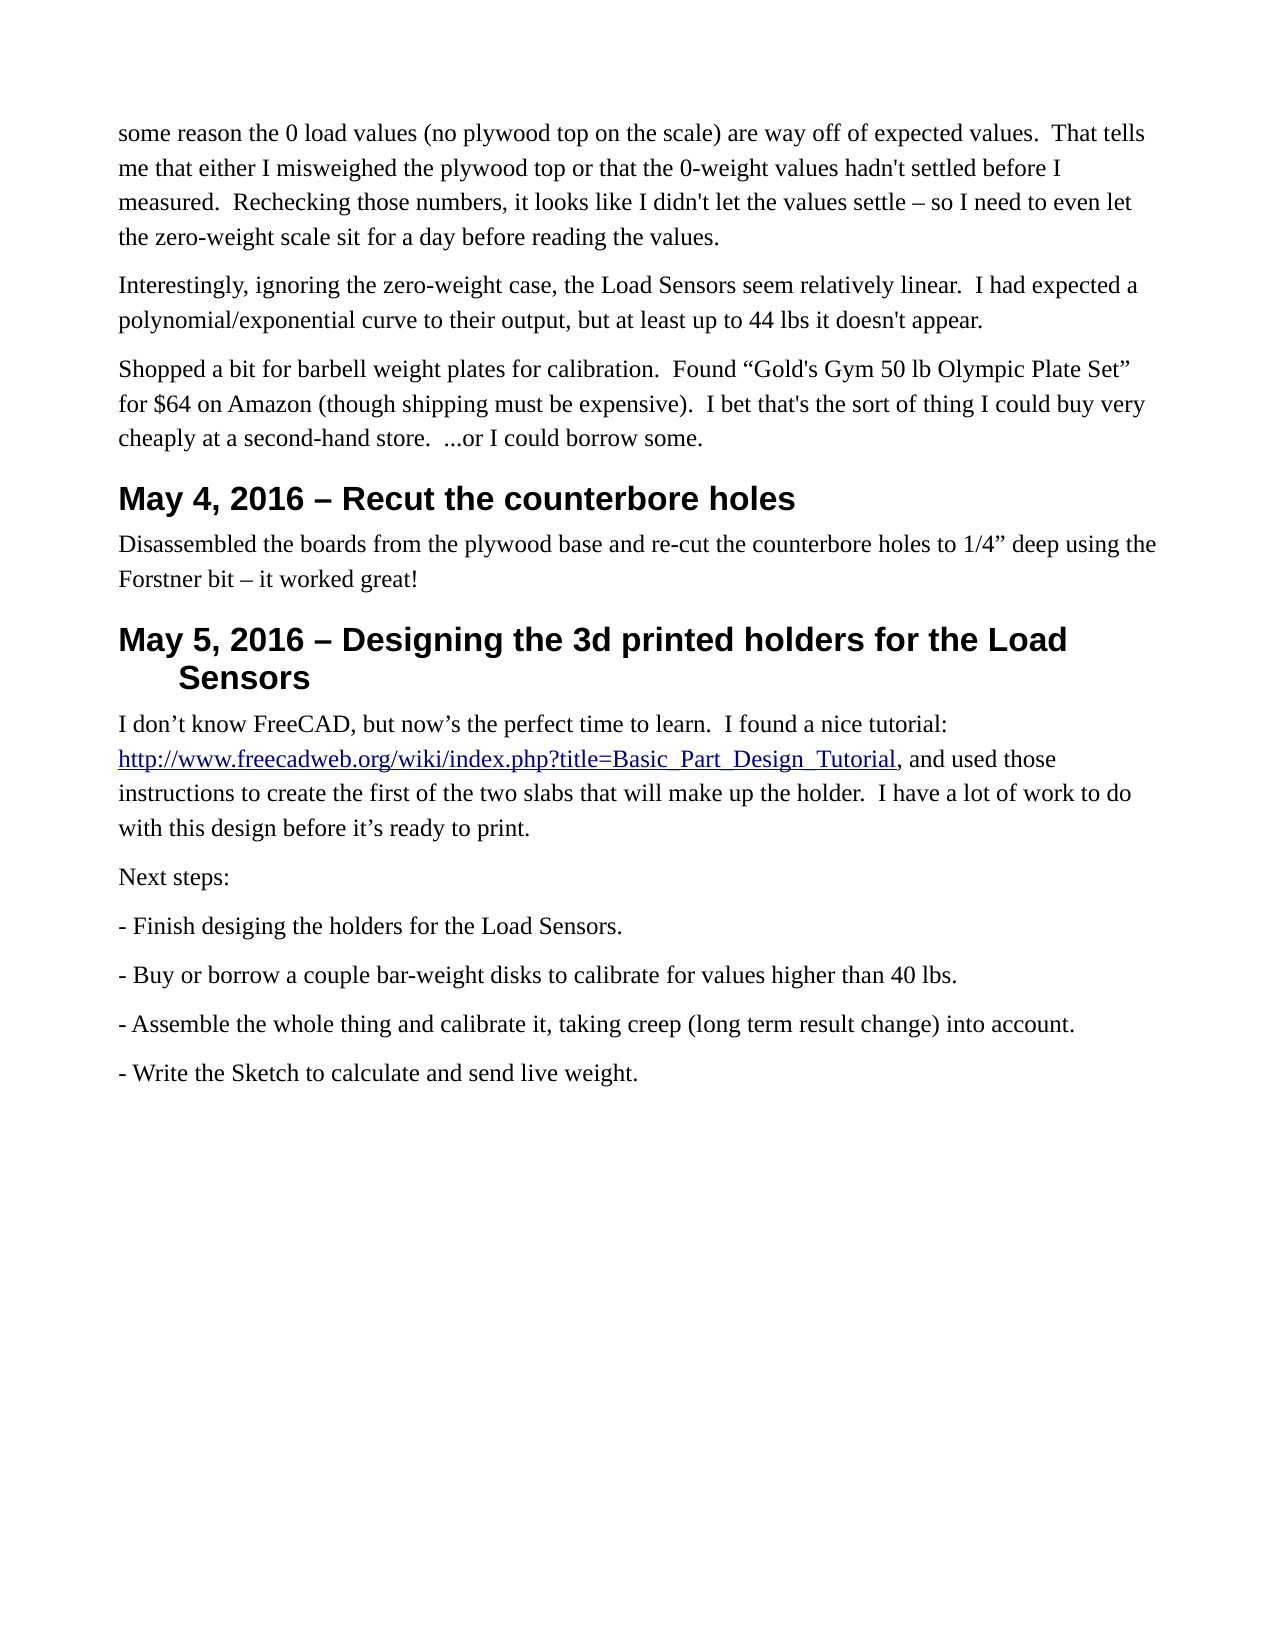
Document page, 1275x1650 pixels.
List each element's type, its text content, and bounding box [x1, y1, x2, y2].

subtitle May 4, 2016 – Recut the counterbore holes [118, 478, 1157, 517]
text Disassembled the boards from the plywood base and re-cut the counterbore holes to 1/4” deep using the Forstner bit – it worked great! [118, 529, 1157, 593]
text Shopped a bit for barbell weight plates for calibration. Found “Gold's Gym 50 lb Olympic Plate Set” for $64 on Amazon (though shipping must be expensive). I bet that's the sort of thing I could buy very cheaply at a second-hand store. ...or I could borrow some. [118, 354, 1157, 452]
text - Finish desiging the holders for the Load Sensors. [118, 911, 1157, 939]
text - Buy or borrow a couple bar-weight disks to calibrate for values higher than 40 lbs. [118, 960, 1157, 988]
text - Assemble the whole thing and calibrate it, taking creep (long term result change) into account. [118, 1009, 1157, 1038]
text some reason the 0 load values (no plywood top on the scale) are way off of expected values. That tells me that either I misweighed the plywood top or that the 0-weight values hadn't settled before I measured. Rechecking those numbers, it looks like I didn't let the values settle – so I need to even let the zero-weight scale sit for a day before reading the values. [118, 118, 1157, 250]
text Interestingly, ignoring the zero-weight case, the Load Sensors seem relatively linear. I had expected a polynomial/exponential curve to their output, but at least up to 44 lbs it doesn't appear. [118, 271, 1157, 334]
subtitle May 5, 2016 – Designing the 3d printed holders for the Load Sensors [118, 619, 1157, 697]
text Next steps: [118, 862, 1157, 890]
text I don’t know FreeCAD, but now’s the perfect time to learn. I found a nice tutorial: http://www.freecadweb.org/wiki/index.php?title=Basic_Part_Design_Tutorial, and used those instructions to create the first of the two slabs that will make up the holder. I have a lot of work to do with this design before it’s ready to print. [118, 709, 1157, 841]
text - Write the Sketch to calculate and send live weight. [118, 1058, 1157, 1087]
